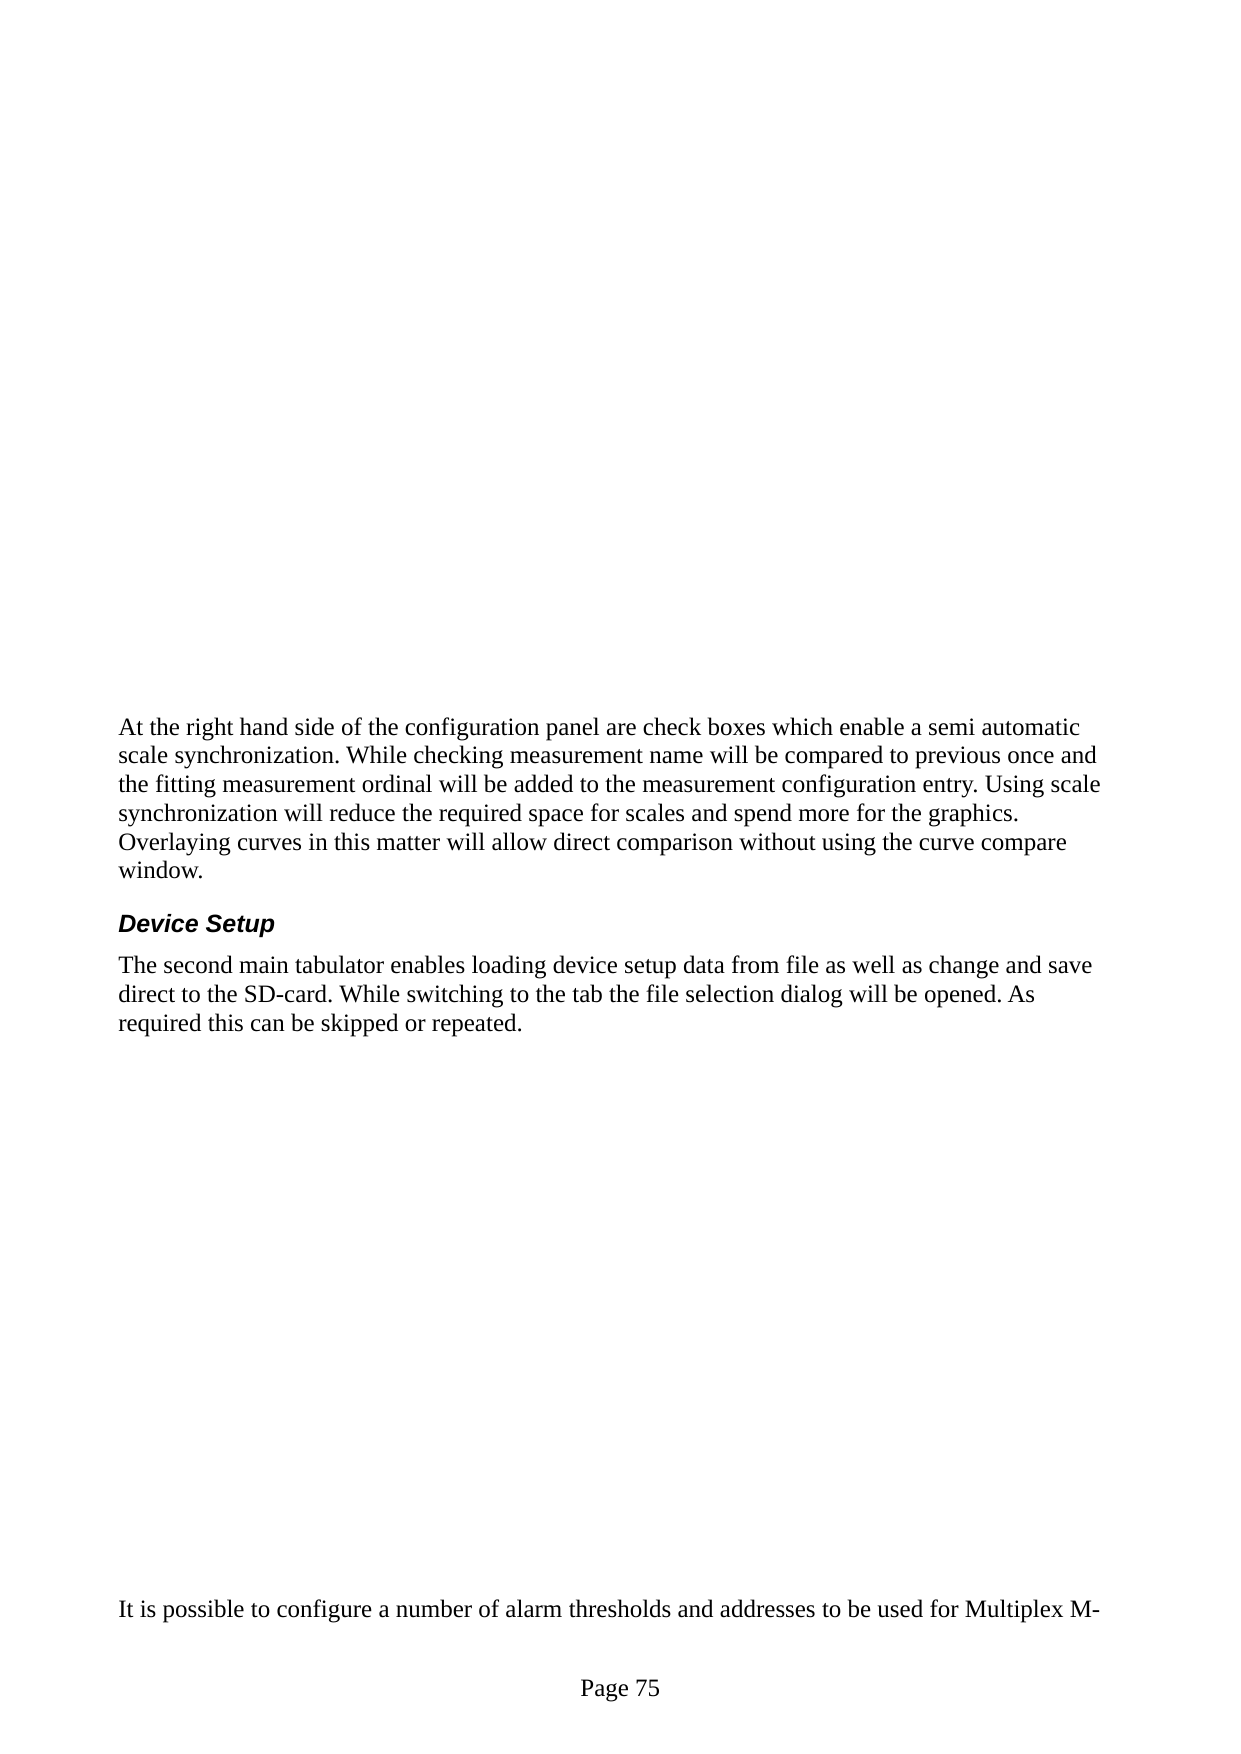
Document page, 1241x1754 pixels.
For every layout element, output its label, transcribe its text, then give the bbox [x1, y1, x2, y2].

text At the right hand side of the configuration panel are check boxes which enable a semi automatic scale synchronization. While checking measurement name will be compared to previous once and the fitting measurement ordinal will be added to the measurement configuration entry. Using scale synchronization will reduce the required space for scales and spend more for the graphics. Overlaying curves in this matter will allow direct comparison without using the curve compare window. [118, 712, 1122, 884]
subtitle Device Setup [118, 909, 1122, 938]
text It is possible to configure a number of alarm thresholds and addresses to be used for Multiplex M- [118, 1594, 1122, 1623]
text The second main tabulator enables loading device setup data from file as well as change and save direct to the SD-card. While switching to the tab the file selection dialog will be opened. As required this can be skipped or repeated. [118, 951, 1122, 1037]
